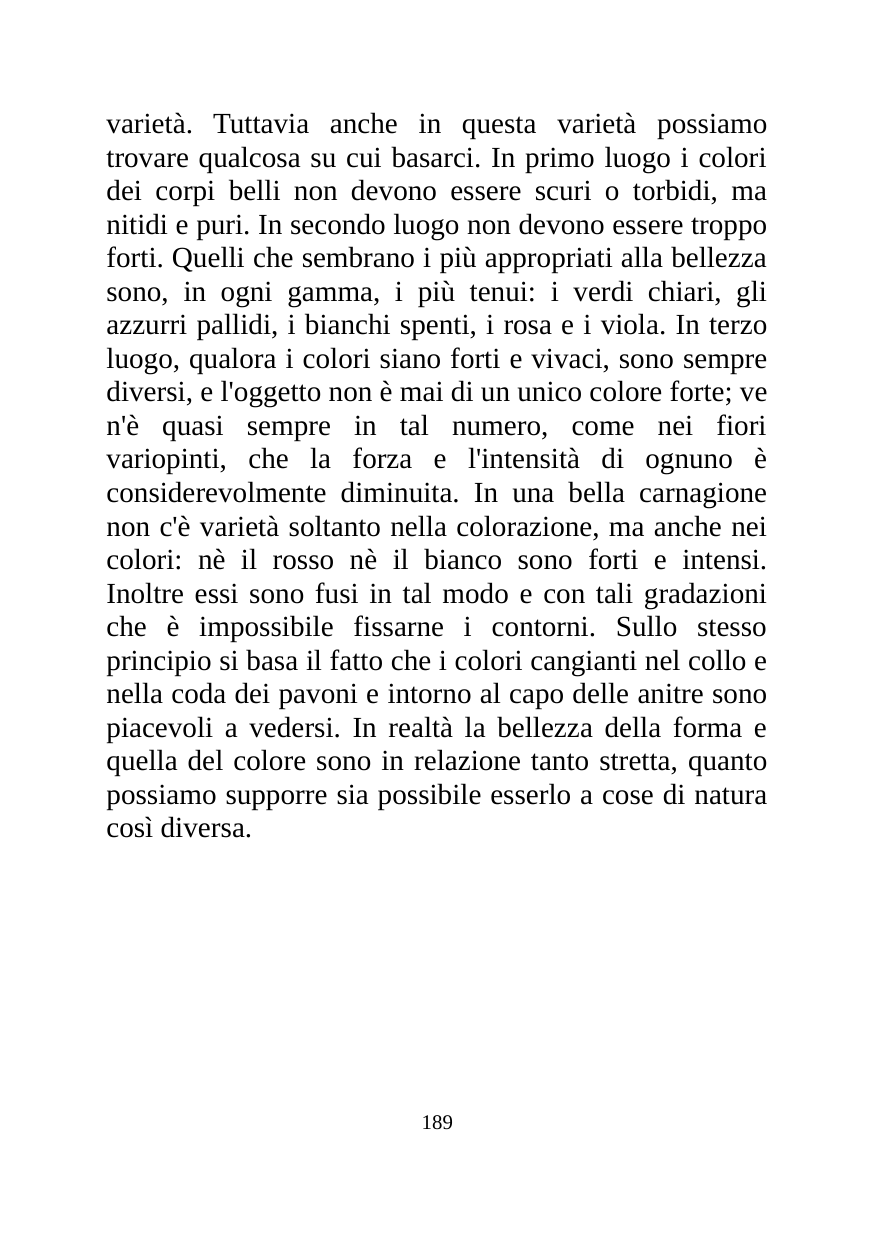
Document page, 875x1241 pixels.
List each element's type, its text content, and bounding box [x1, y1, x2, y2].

text varietà. Tuttavia anche in questa varietà possiamo trovare qualcosa su cui basarci. In primo luogo i colori dei corpi belli non devono essere scuri o torbidi, ma nitidi e puri. In secondo luogo non devono essere troppo forti. Quelli che sembrano i più appropriati alla bellezza sono, in ogni gamma, i più tenui: i verdi chiari, gli azzurri pallidi, i bianchi spenti, i rosa e i viola. In terzo luogo, qualora i colori siano forti e vivaci, sono sempre diversi, e l'oggetto non è mai di un unico colore forte; ve n'è quasi sempre in tal numero, come nei fiori variopinti, che la forza e l'intensità di ognuno è considerevolmente diminuita. In una bella carnagione non c'è varietà soltanto nella colorazione, ma anche nei colori: nè il rosso nè il bianco sono forti e intensi. Inoltre essi sono fusi in tal modo e con tali gradazioni che è impossibile fissarne i contorni. Sullo stesso principio si basa il fatto che i colori cangianti nel collo e nella coda dei pavoni e intorno al capo delle anitre sono piacevoli a vedersi. In realtà la bellezza della forma e quella del colore sono in relazione tanto stretta, quanto possiamo supporre sia possibile esserlo a cose di natura così diversa. [106, 106, 768, 844]
